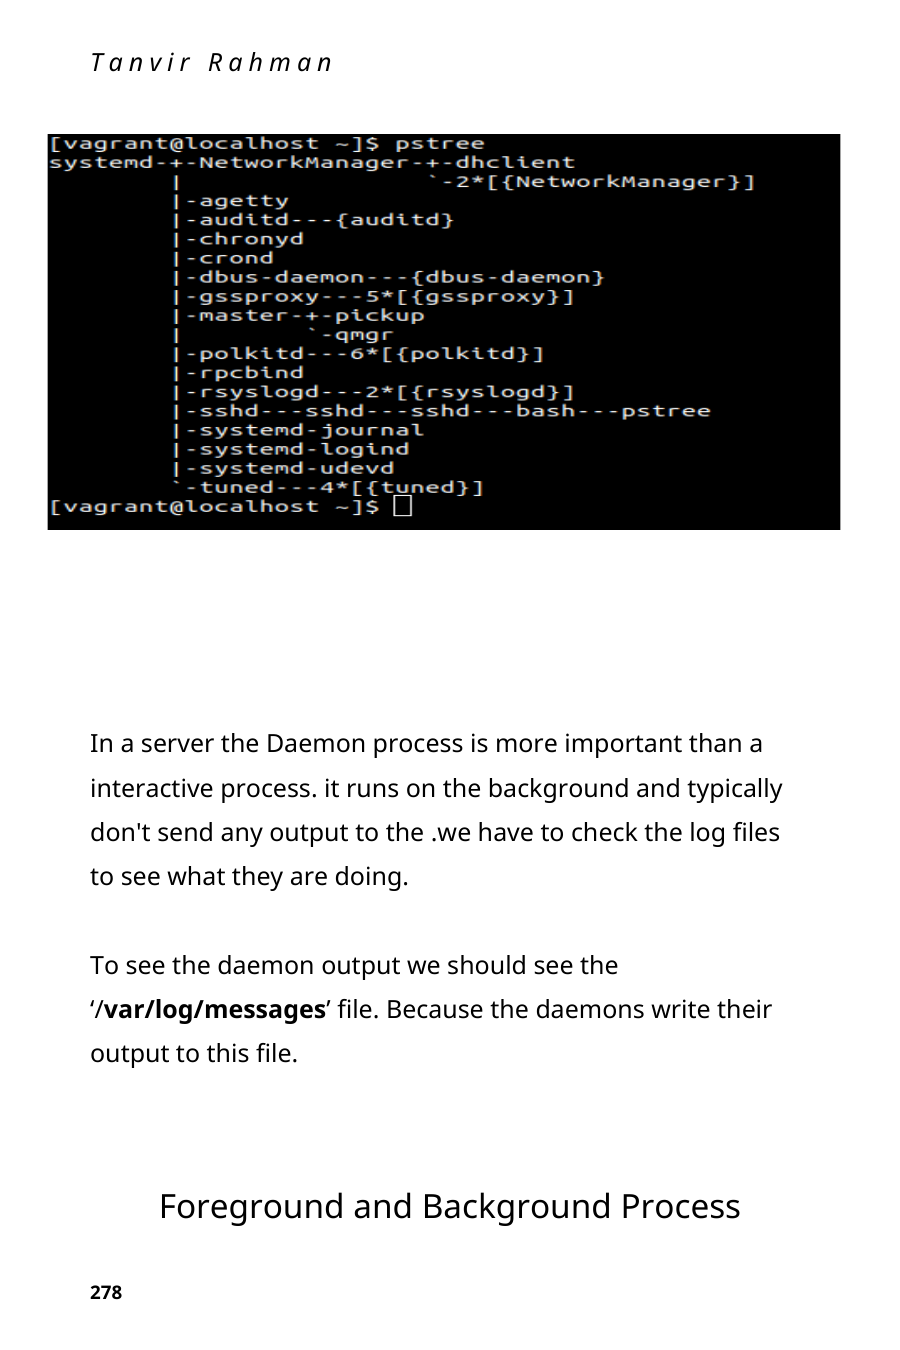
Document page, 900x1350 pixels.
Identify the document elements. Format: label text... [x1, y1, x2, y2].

text Foreground and Background Process [90, 1183, 810, 1229]
text In a server the Daemon process is more important than a interactive process. it runs on the background and typically don't send any output to the .we have to check the log files to see what they are doing. [90, 726, 810, 893]
text To see the daemon output we should see the ‘/var/log/messages’ file. Because the daemons write their output to this file. [90, 947, 810, 1070]
picture [47, 134, 841, 530]
